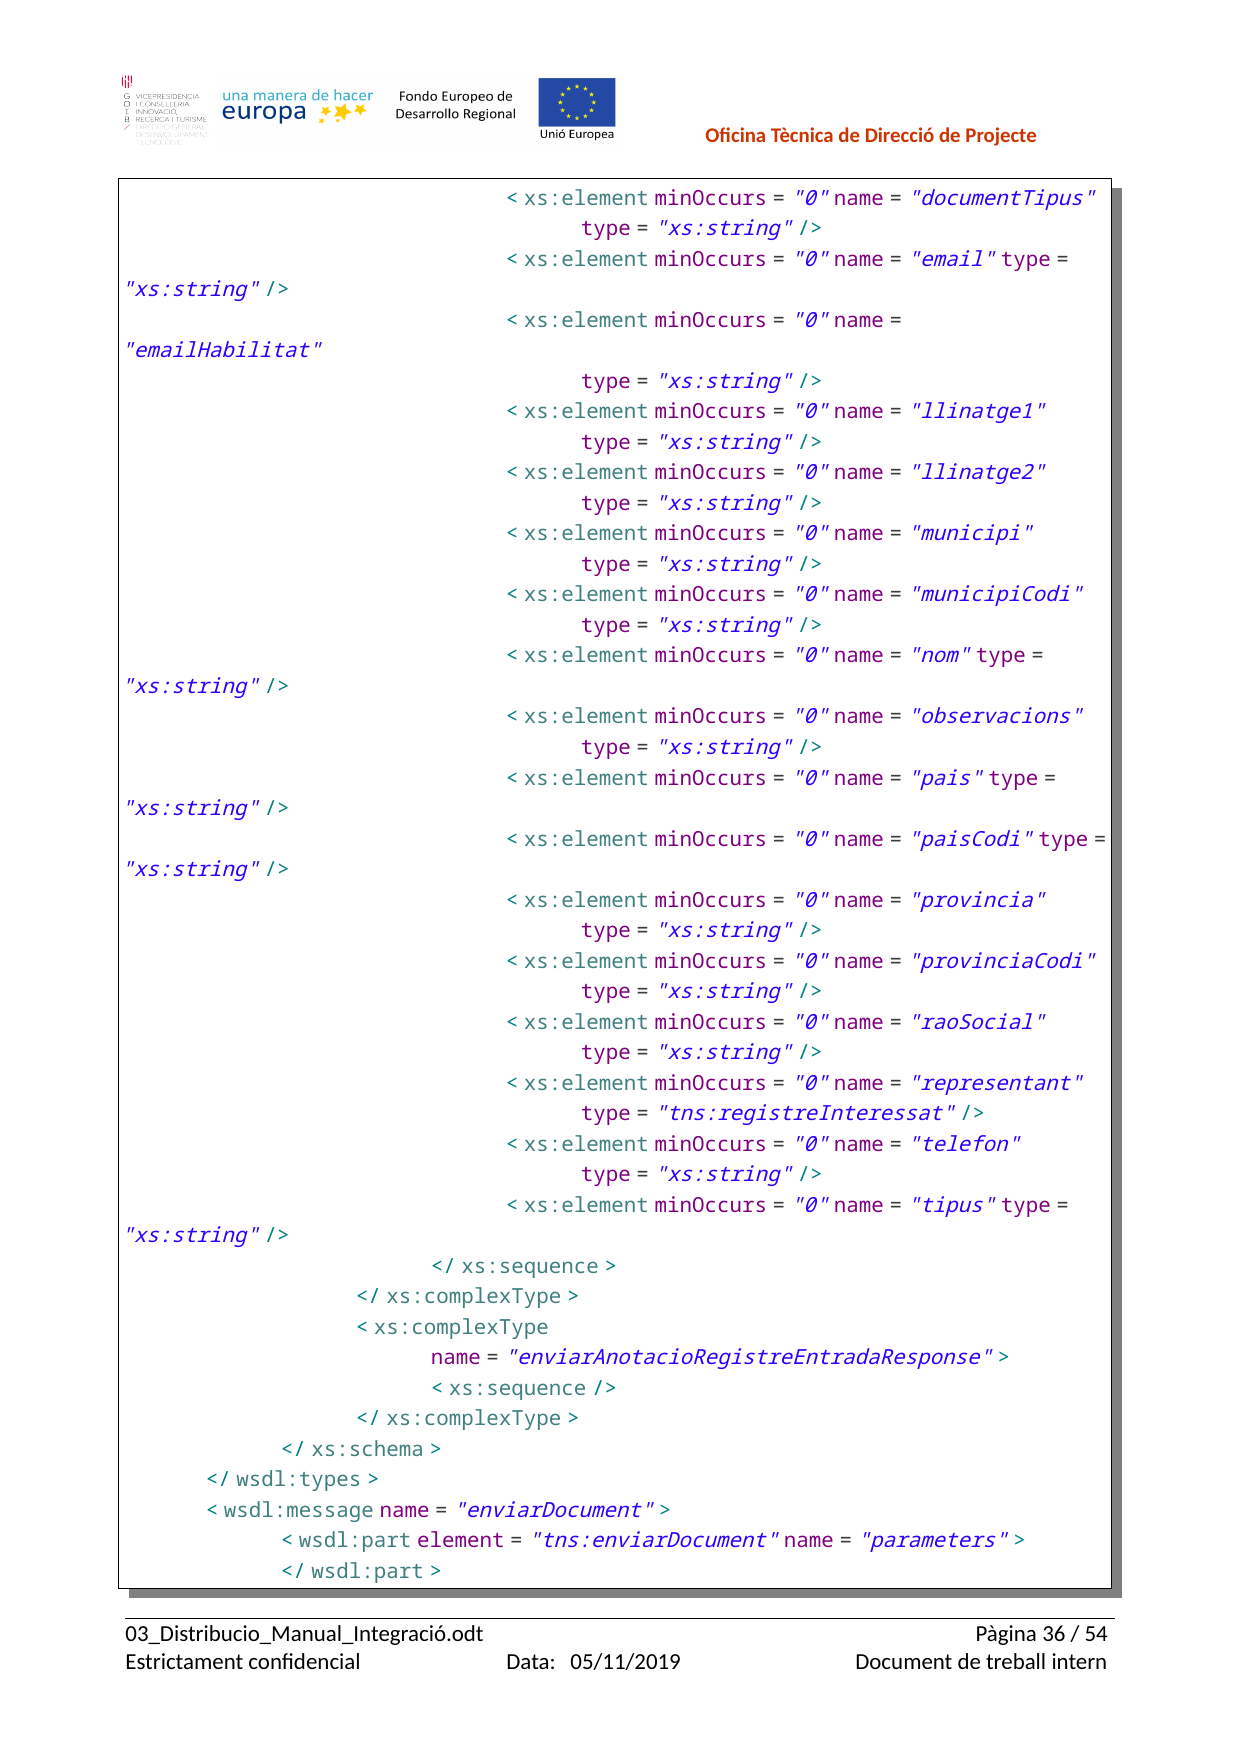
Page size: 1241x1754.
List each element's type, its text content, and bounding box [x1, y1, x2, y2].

text </ wsdl:part > [119, 1551, 1111, 1588]
text < xs:element minOccurs = "0" name = "documentTipus" [119, 179, 1111, 208]
text < xs:element minOccurs = "0" name = "municipiCodi" [119, 574, 1111, 605]
picture [219, 73, 621, 147]
text type = "xs:string" /> [119, 361, 1111, 391]
text type = "xs:string" /> [119, 208, 1111, 239]
picture [118, 73, 213, 147]
text name = "enviarAnotacioRegistreEntradaResponse" > [119, 1337, 1111, 1368]
text type = "xs:string" /> [119, 910, 1111, 941]
text < xs:element minOccurs = "0" name = "nom" type = "xs:string" /> [119, 636, 1111, 697]
text type = "xs:string" /> [119, 1154, 1111, 1185]
text < xs:element minOccurs = "0" name = "pais" type = "xs:string" /> [119, 758, 1111, 819]
text type = "xs:string" /> [119, 971, 1111, 1002]
text type = "xs:string" /> [119, 483, 1111, 513]
text </ xs:sequence > [119, 1246, 1111, 1276]
text < xs:element minOccurs = "0" name = "tipus" type = "xs:string" /> [119, 1185, 1111, 1246]
text < xs:element minOccurs = "0" name = "emailHabilitat" [119, 300, 1111, 361]
text < wsdl:message name = "enviarDocument" > [119, 1490, 1111, 1521]
text < xs:element minOccurs = "0" name = "representant" [119, 1063, 1111, 1093]
text < xs:element minOccurs = "0" name = "paisCodi" type = "xs:string" /> [119, 819, 1111, 880]
text type = "xs:string" /> [119, 605, 1111, 636]
text < xs:element minOccurs = "0" name = "raoSocial" [119, 1002, 1111, 1032]
text < xs:complexType [119, 1307, 1111, 1337]
text type = "xs:string" /> [119, 727, 1111, 758]
text < xs:element minOccurs = "0" name = "provinciaCodi" [119, 941, 1111, 971]
text < xs:element minOccurs = "0" name = "llinatge2" [119, 452, 1111, 483]
text </ wsdl:types > [119, 1459, 1111, 1490]
text </ xs:schema > [119, 1429, 1111, 1459]
text type = "xs:string" /> [119, 422, 1111, 452]
text < xs:element minOccurs = "0" name = "email" type = "xs:string" /> [119, 239, 1111, 300]
text < xs:element minOccurs = "0" name = "observacions" [119, 697, 1111, 727]
text </ xs:complexType > [119, 1276, 1111, 1307]
text </ xs:complexType > [119, 1398, 1111, 1429]
text < xs:element minOccurs = "0" name = "telefon" [119, 1124, 1111, 1154]
text type = "tns:registreInteressat" /> [119, 1093, 1111, 1124]
text < xs:element minOccurs = "0" name = "llinatge1" [119, 391, 1111, 422]
text < wsdl:part element = "tns:enviarDocument" name = "parameters" > [119, 1521, 1111, 1551]
text < xs:element minOccurs = "0" name = "provincia" [119, 880, 1111, 910]
text type = "xs:string" /> [119, 544, 1111, 574]
text type = "xs:string" /> [119, 1032, 1111, 1063]
text < xs:element minOccurs = "0" name = "municipi" [119, 513, 1111, 544]
text < xs:sequence /> [119, 1368, 1111, 1398]
